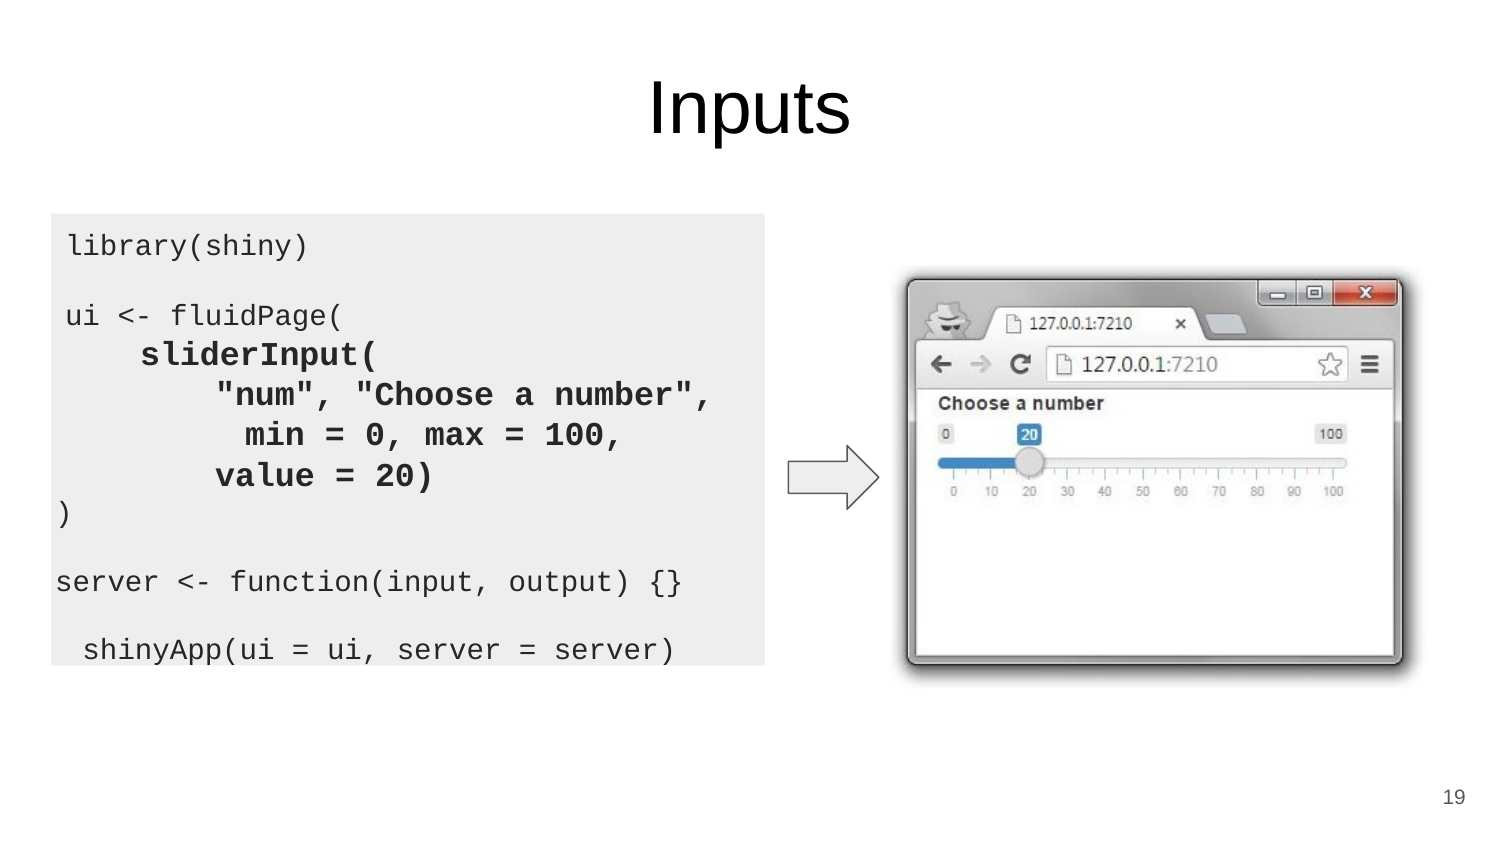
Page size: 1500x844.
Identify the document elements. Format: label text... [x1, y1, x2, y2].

slide_number [1438, 783, 1470, 844]
text_box [889, 265, 1428, 690]
text_box [790, 449, 877, 506]
title Inputs [645, 56, 854, 200]
text_box library(shiny) ui <- fluidPage( sliderInput( "num", "Choose a number", min = 0, max = 100, value = 20) ) server <- function(input, output) {} shinyApp(ui = ui, server = server) [51, 213, 765, 666]
